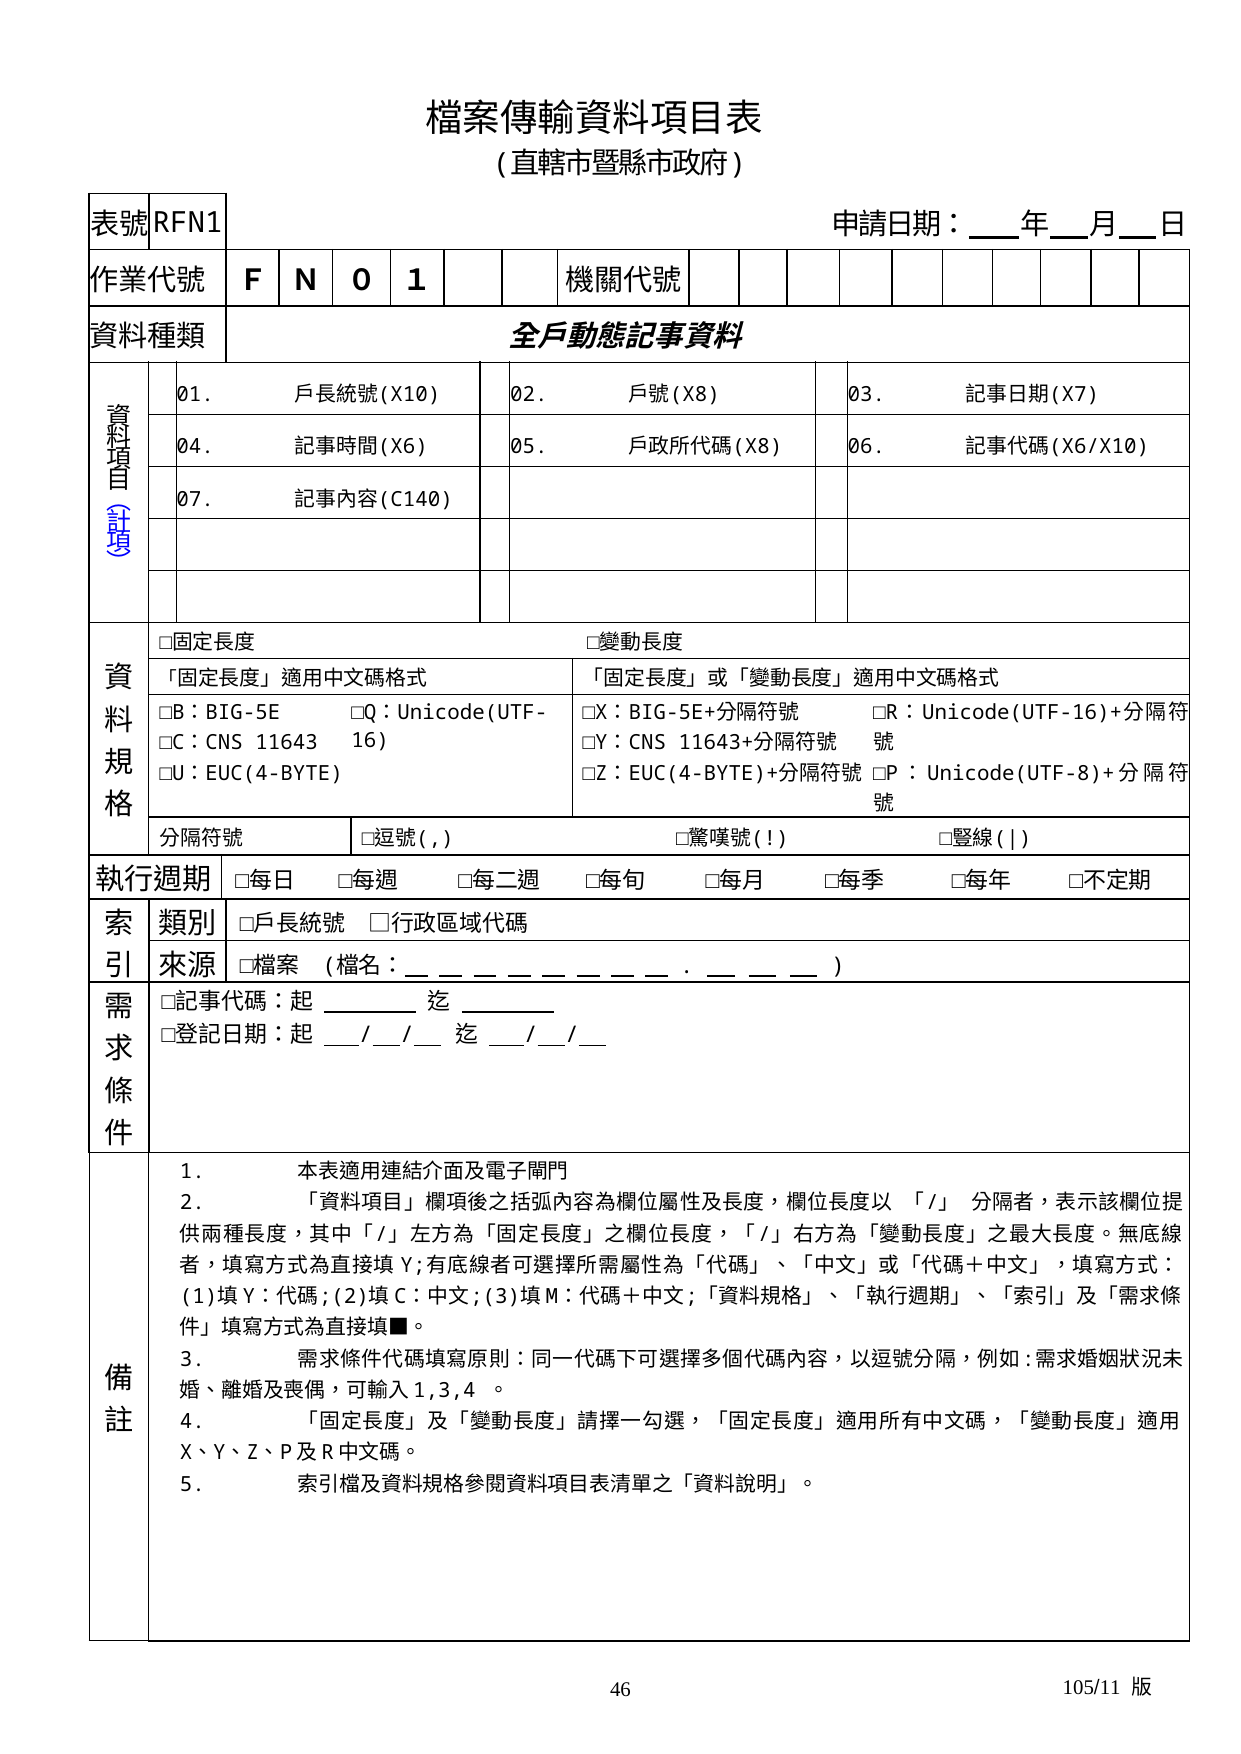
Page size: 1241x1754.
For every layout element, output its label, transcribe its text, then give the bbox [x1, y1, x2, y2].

table_header 表號 [90, 194, 148, 249]
table_cell □B：BIG-5E □C：CNS 11643 □U：EUC(4-BYTE) [149, 695, 351, 816]
table_cell [177, 571, 479, 622]
table_cell 記事內容(C140) [177, 467, 479, 518]
table_cell [510, 519, 815, 570]
table_cell [848, 571, 1189, 622]
table_header RFN1 [150, 194, 225, 249]
table_cell 資料規格 [90, 623, 148, 854]
table_cell 資料項目︵計 項︶ [90, 363, 148, 622]
table_cell [1140, 250, 1189, 305]
table_cell 記事日期(X7) [848, 363, 1189, 413]
table_cell □固定長度 [149, 623, 576, 658]
table_cell [510, 467, 815, 518]
table_cell 需求條件 [90, 983, 148, 1152]
table_cell □Q：Unicode(UTF-16) [351, 695, 572, 816]
table_cell [149, 363, 176, 413]
table_cell 來源 [150, 941, 225, 981]
table_cell □每年 [952, 856, 1069, 898]
table_cell □X：BIG-5E+分隔符號 □Y：CNS 11643+分隔符號 □Z：EUC(4-BYTE)+分隔符號 [573, 695, 873, 816]
table_cell □戶長統號 □行政區域代碼 [227, 900, 1189, 939]
table_cell [481, 519, 509, 570]
table_cell 索引 [90, 900, 148, 981]
table_cell [1092, 250, 1138, 305]
table_cell [740, 250, 786, 305]
table_cell [816, 363, 847, 413]
table_cell 類別 [150, 900, 225, 939]
table_cell [149, 415, 176, 466]
table_cell □不定期 [1069, 856, 1189, 898]
table_cell 分隔符號 [149, 818, 350, 854]
table_cell [1041, 250, 1090, 305]
table_cell [481, 467, 509, 518]
text (直轄市暨縣市政府) [89, 147, 1152, 180]
table_cell [149, 519, 176, 570]
table_cell [445, 250, 501, 305]
table_cell 資料種類 [90, 307, 225, 361]
table_cell [510, 571, 815, 622]
table_cell 作業代號 [90, 250, 225, 305]
table_cell [848, 519, 1189, 570]
table_header 申請日期： 年 月 日 [227, 193, 1189, 249]
table_cell [149, 571, 176, 622]
table_cell [788, 250, 839, 305]
table_cell Ｎ [280, 250, 332, 305]
table_cell [816, 467, 847, 518]
table_cell [650, 983, 1189, 1152]
table_cell 備註 [90, 1153, 148, 1640]
table_cell □每日 [222, 856, 338, 898]
table_cell 執行週期 [90, 856, 221, 898]
table_cell □豎線(|) [929, 818, 1189, 854]
table_cell ０ [333, 250, 390, 305]
table_cell [816, 519, 847, 570]
table_cell [840, 250, 891, 305]
table_cell □逗號(,) [352, 818, 665, 854]
table_cell [893, 250, 942, 305]
table_cell □每月 [705, 856, 825, 898]
table_cell [816, 415, 847, 466]
table_cell [481, 415, 509, 466]
table_cell [149, 467, 176, 518]
table_cell □每二週 [458, 856, 586, 898]
table_cell 戶政所代碼(X8) [510, 415, 815, 466]
table_cell 戶長統號(X10) [177, 363, 479, 413]
table_cell 記事代碼(X6/X10) [848, 415, 1189, 466]
table_cell [503, 250, 557, 305]
table_cell □驚嘆號(!) [665, 818, 929, 854]
table_cell 「固定長度」適用中文碼格式 [149, 659, 572, 694]
table_cell [481, 363, 509, 413]
table_cell □每週 [338, 856, 458, 898]
table_cell □記事代碼：起 迄 □登記日期：起 / / 迄 / / [150, 983, 650, 1152]
table_cell □R：Unicode(UTF-16)+分隔符號 □P：Unicode(UTF-8)+分隔符號 [873, 695, 1189, 816]
table_cell [816, 571, 847, 622]
table_cell [943, 250, 992, 305]
table_cell １ [391, 250, 443, 305]
table_cell [177, 519, 479, 570]
table_cell 「固定長度」或「變動長度」適用中文碼格式 [573, 659, 1189, 694]
table_header 檔案傳輸資料項目表 [250, 76, 937, 134]
table_cell 戶號(X8) [510, 363, 815, 413]
table_cell □每旬 [586, 856, 705, 898]
table_cell [690, 250, 738, 305]
table_cell □檔案 (檔名： . ) [227, 941, 1189, 981]
table_cell 機關代號 [558, 250, 688, 305]
table_cell 記事時間(X6) [177, 415, 479, 466]
table_cell 全戶動態記事資料 [227, 307, 1189, 361]
table_cell Ｆ [227, 250, 278, 305]
table_cell [848, 467, 1189, 518]
table_cell [481, 571, 509, 622]
table_cell □變動長度 [576, 623, 1189, 658]
table_cell 本表適用連結介面及電子閘門 「資料項目」欄項後之括弧內容為欄位屬性及長度，欄位長度以 「/」 分隔者，表示該欄位提供兩種長度，其中「/」左方為「固定長度」之欄位長度，「/」右方為「變動長度」之最大長度。無底線者，填寫方式為直接填Y;有底線者可選擇所需屬性為「代碼」、「中文」或「代碼＋中文」，填寫方式：(1)填Y：代碼;(2)填C：中文;(3)填M：代碼＋中文;「資料規格」、「執行週期」、「索引」及「需求條件」填寫方式為直接填■。 需求條件代碼填寫原則：同一代碼下可選擇多個代碼內容，以逗號分隔，例如:需求婚姻狀況未婚、離婚及喪偶，可輸入1,3,4 。 「固定長度」及「變動長度」請擇一勾選，「固定長度」適用所有中文碼，「變動長度」適用X、Y、Z、P及R中文碼。 索引檔及資料規格參閱資料項目表清單之「資料說明」。 [149, 1153, 1189, 1640]
table_cell [993, 250, 1040, 305]
table_cell □每季 [825, 856, 952, 898]
